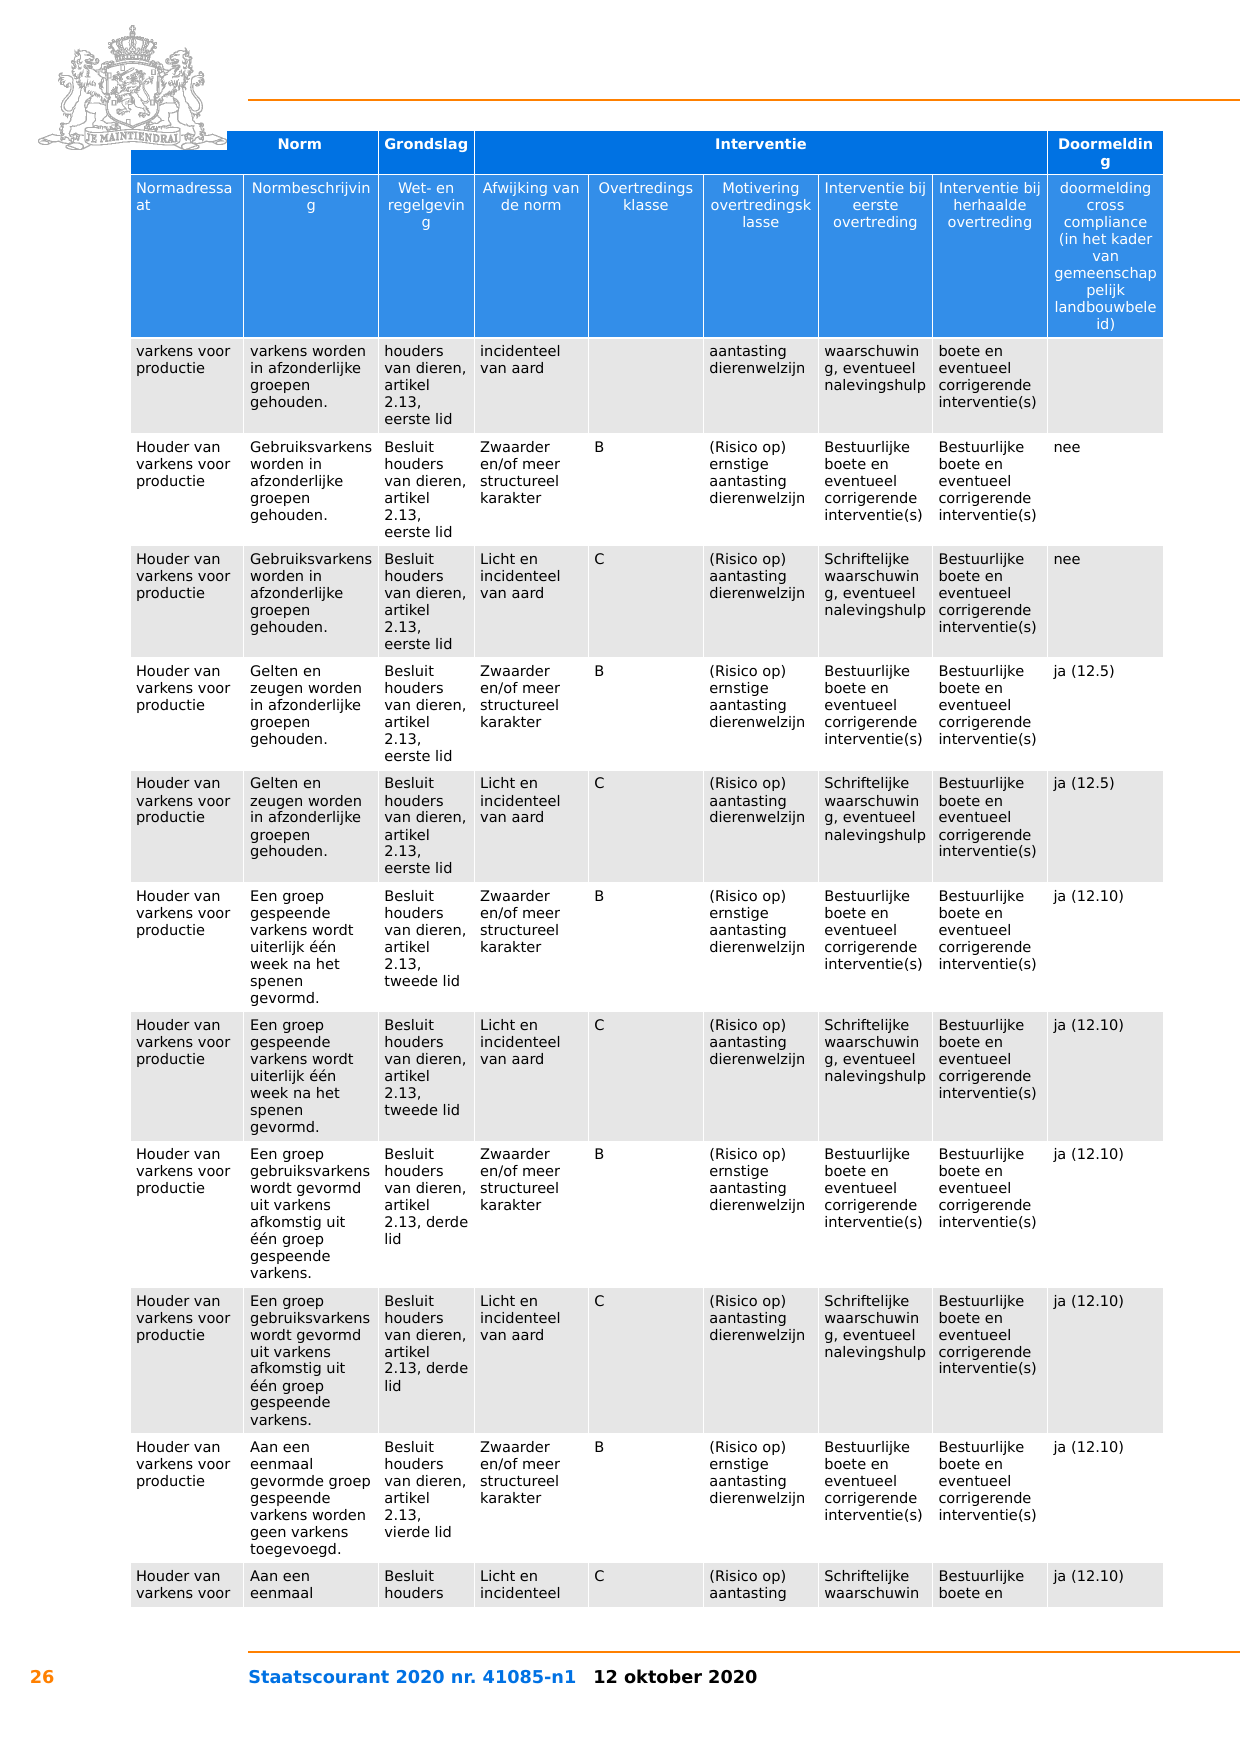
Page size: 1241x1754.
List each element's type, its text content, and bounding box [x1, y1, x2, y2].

picture [38, 25, 227, 150]
table_cell Aan een eenmaal [244, 1563, 378, 1607]
table_cell Gebruiksvarkens worden in afzonderlijke groepen gehouden. [244, 434, 378, 545]
table_cell C [589, 1012, 703, 1141]
table_header Grondslag [379, 131, 474, 174]
table_cell Zwaarder en/of meer structureel karakter [475, 883, 588, 1011]
table_cell Zwaarder en/of meer structureel karakter [475, 659, 588, 770]
table_cell Houder van varkens voor productie [131, 1288, 243, 1433]
table_cell ja (12.10) [1048, 1142, 1163, 1287]
table_cell Afwijking van de norm [475, 175, 588, 337]
table_cell C [589, 1288, 703, 1433]
table_cell Zwaarder en/of meer structureel karakter [475, 434, 588, 545]
table_cell (Risico op) aantasting dierenwelzijn [704, 546, 818, 657]
table_cell Licht en incidenteel van aard [475, 1288, 588, 1433]
table_cell aantasting dierenwelzijn [704, 339, 818, 433]
table_cell Bestuurlijke boete en eventueel corrigerende interventie(s) [933, 771, 1047, 882]
table_cell waarschuwing, eventueel nalevingshulp [819, 339, 932, 433]
table_cell ja (12.10) [1048, 1563, 1163, 1607]
table_header Doormelding [1048, 131, 1163, 174]
table_cell C [589, 771, 703, 882]
table_cell Licht en incidenteel van aard [475, 771, 588, 882]
table_cell Houder van varkens voor productie [131, 883, 243, 1011]
table_cell Houder van varkens voor productie [131, 1142, 243, 1287]
table_cell Bestuurlijke boete en eventueel corrigerende interventie(s) [933, 1142, 1047, 1287]
table_cell Besluit houders van dieren, artikel 2.13, eerste lid [379, 546, 474, 657]
table_cell Bestuurlijke boete en eventueel corrigerende interventie(s) [819, 883, 932, 1011]
table_cell B [589, 1434, 703, 1562]
table_cell ja (12.10) [1048, 883, 1163, 1011]
table_cell Bestuurlijke boete en eventueel corrigerende interventie(s) [933, 1012, 1047, 1141]
table_cell Aan een eenmaal gevormde groep gespeende varkens worden geen varkens toegevoegd. [244, 1434, 378, 1562]
table_cell Besluit houders van dieren, artikel 2.13, derde lid [379, 1142, 474, 1287]
table_cell doormelding cross compliance (in het kader van gemeenschappelijk landbouwbeleid) [1048, 175, 1163, 337]
table_cell Gelten en zeugen worden in afzonderlijke groepen gehouden. [244, 659, 378, 770]
table_cell Motivering overtredingsklasse [704, 175, 818, 337]
table_cell C [589, 546, 703, 657]
table_cell incidenteel van aard [475, 339, 588, 433]
table_cell Licht en incidenteel van aard [475, 546, 588, 657]
table_cell Houder van varkens voor productie [131, 1012, 243, 1141]
table_cell Een groep gebruiksvarkens wordt gevormd uit varkens afkomstig uit één groep gespeende varkens. [244, 1142, 378, 1287]
table_cell Normadressaat [131, 175, 243, 337]
table_cell Houder van varkens voor productie [131, 659, 243, 770]
table_cell Houder van varkens voor productie [131, 546, 243, 657]
table_cell Besluit houders van dieren, artikel 2.13, eerste lid [379, 434, 474, 545]
table_cell (Risico op) ernstige aantasting dierenwelzijn [704, 659, 818, 770]
table_cell (Risico op) ernstige aantasting dierenwelzijn [704, 1434, 818, 1562]
table_cell Een groep gespeende varkens wordt uiterlijk één week na het spenen gevormd. [244, 883, 378, 1011]
table_cell B [589, 659, 703, 770]
table_cell Schriftelijke waarschuwing, eventueel nalevingshulp [819, 771, 932, 882]
table_cell nee [1048, 434, 1163, 545]
table_cell Besluit houders van dieren, artikel 2.13, eerste lid [379, 771, 474, 882]
table_cell Bestuurlijke boete en eventueel corrigerende interventie(s) [819, 1142, 932, 1287]
table_cell (Risico op) aantasting dierenwelzijn [704, 771, 818, 882]
table_cell (Risico op) ernstige aantasting dierenwelzijn [704, 434, 818, 545]
table_cell Bestuurlijke boete en [933, 1563, 1047, 1607]
table_cell (Risico op) aantasting [704, 1563, 818, 1607]
table_cell Interventie bij eerste overtreding [819, 175, 932, 337]
table_cell Bestuurlijke boete en eventueel corrigerende interventie(s) [819, 1434, 932, 1562]
table_cell Bestuurlijke boete en eventueel corrigerende interventie(s) [819, 659, 932, 770]
table_cell Houder van varkens voor [131, 1563, 243, 1607]
table_cell Bestuurlijke boete en eventueel corrigerende interventie(s) [933, 883, 1047, 1011]
table_cell [589, 339, 703, 433]
table_cell varkens voor productie [131, 339, 243, 433]
table_cell Een groep gespeende varkens wordt uiterlijk één week na het spenen gevormd. [244, 1012, 378, 1141]
table_cell Besluit houders van dieren, artikel 2.13, derde lid [379, 1288, 474, 1433]
table_cell Schriftelijke waarschuwing, eventueel nalevingshulp [819, 1012, 932, 1141]
table_cell Zwaarder en/of meer structureel karakter [475, 1142, 588, 1287]
table_cell Licht en incidenteel [475, 1563, 588, 1607]
table_cell ja (12.5) [1048, 659, 1163, 770]
table_cell nee [1048, 546, 1163, 657]
table_cell Gelten en zeugen worden in afzonderlijke groepen gehouden. [244, 771, 378, 882]
table_cell Schriftelijke waarschuwing, eventueel nalevingshulp [819, 546, 932, 657]
table_cell Overtredingsklasse [589, 175, 703, 337]
table_header Norm [131, 131, 378, 174]
table_cell Houder van varkens voor productie [131, 771, 243, 882]
table_cell Besluit houders van dieren, artikel 2.13, vierde lid [379, 1434, 474, 1562]
table_cell ja (12.5) [1048, 771, 1163, 882]
table_cell ja (12.10) [1048, 1288, 1163, 1433]
table_cell Bestuurlijke boete en eventueel corrigerende interventie(s) [933, 659, 1047, 770]
table_cell boete en eventueel corrigerende interventie(s) [933, 339, 1047, 433]
table_cell Bestuurlijke boete en eventueel corrigerende interventie(s) [819, 434, 932, 545]
table_cell Een groep gebruiksvarkens wordt gevormd uit varkens afkomstig uit één groep gespeende varkens. [244, 1288, 378, 1433]
table_cell Bestuurlijke boete en eventueel corrigerende interventie(s) [933, 434, 1047, 545]
table_cell Besluit houders van dieren, artikel 2.13, tweede lid [379, 883, 474, 1011]
table_cell Licht en incidenteel van aard [475, 1012, 588, 1141]
table_cell Schriftelijke waarschuwin [819, 1563, 932, 1607]
table_cell B [589, 883, 703, 1011]
table_header Interventie [475, 131, 1047, 174]
table_cell ja (12.10) [1048, 1012, 1163, 1141]
table_cell B [589, 434, 703, 545]
table_cell Interventie bij herhaalde overtreding [933, 175, 1047, 337]
table_cell C [589, 1563, 703, 1607]
table_cell Zwaarder en/of meer structureel karakter [475, 1434, 588, 1562]
table_cell (Risico op) ernstige aantasting dierenwelzijn [704, 1142, 818, 1287]
table_cell [1048, 339, 1163, 433]
table_cell Besluit houders van dieren, artikel 2.13, eerste lid [379, 659, 474, 770]
table_cell Bestuurlijke boete en eventueel corrigerende interventie(s) [933, 546, 1047, 657]
table_cell varkens worden in afzonderlijke groepen gehouden. [244, 339, 378, 433]
table_cell Schriftelijke waarschuwing, eventueel nalevingshulp [819, 1288, 932, 1433]
table_cell Wet- en regelgeving [379, 175, 474, 337]
table_cell Houder van varkens voor productie [131, 1434, 243, 1562]
table_cell Besluit houders van dieren, artikel 2.13, tweede lid [379, 1012, 474, 1141]
table_cell (Risico op) ernstige aantasting dierenwelzijn [704, 883, 818, 1011]
table_cell houders van dieren, artikel 2.13, eerste lid [379, 339, 474, 433]
table_cell Gebruiksvarkens worden in afzonderlijke groepen gehouden. [244, 546, 378, 657]
table_cell (Risico op) aantasting dierenwelzijn [704, 1012, 818, 1141]
table_cell Bestuurlijke boete en eventueel corrigerende interventie(s) [933, 1288, 1047, 1433]
table_cell (Risico op) aantasting dierenwelzijn [704, 1288, 818, 1433]
table_cell ja (12.10) [1048, 1434, 1163, 1562]
table_cell Houder van varkens voor productie [131, 434, 243, 545]
table_cell B [589, 1142, 703, 1287]
table_cell Bestuurlijke boete en eventueel corrigerende interventie(s) [933, 1434, 1047, 1562]
table_cell Normbeschrijving [244, 175, 378, 337]
table_cell Besluit houders [379, 1563, 474, 1607]
